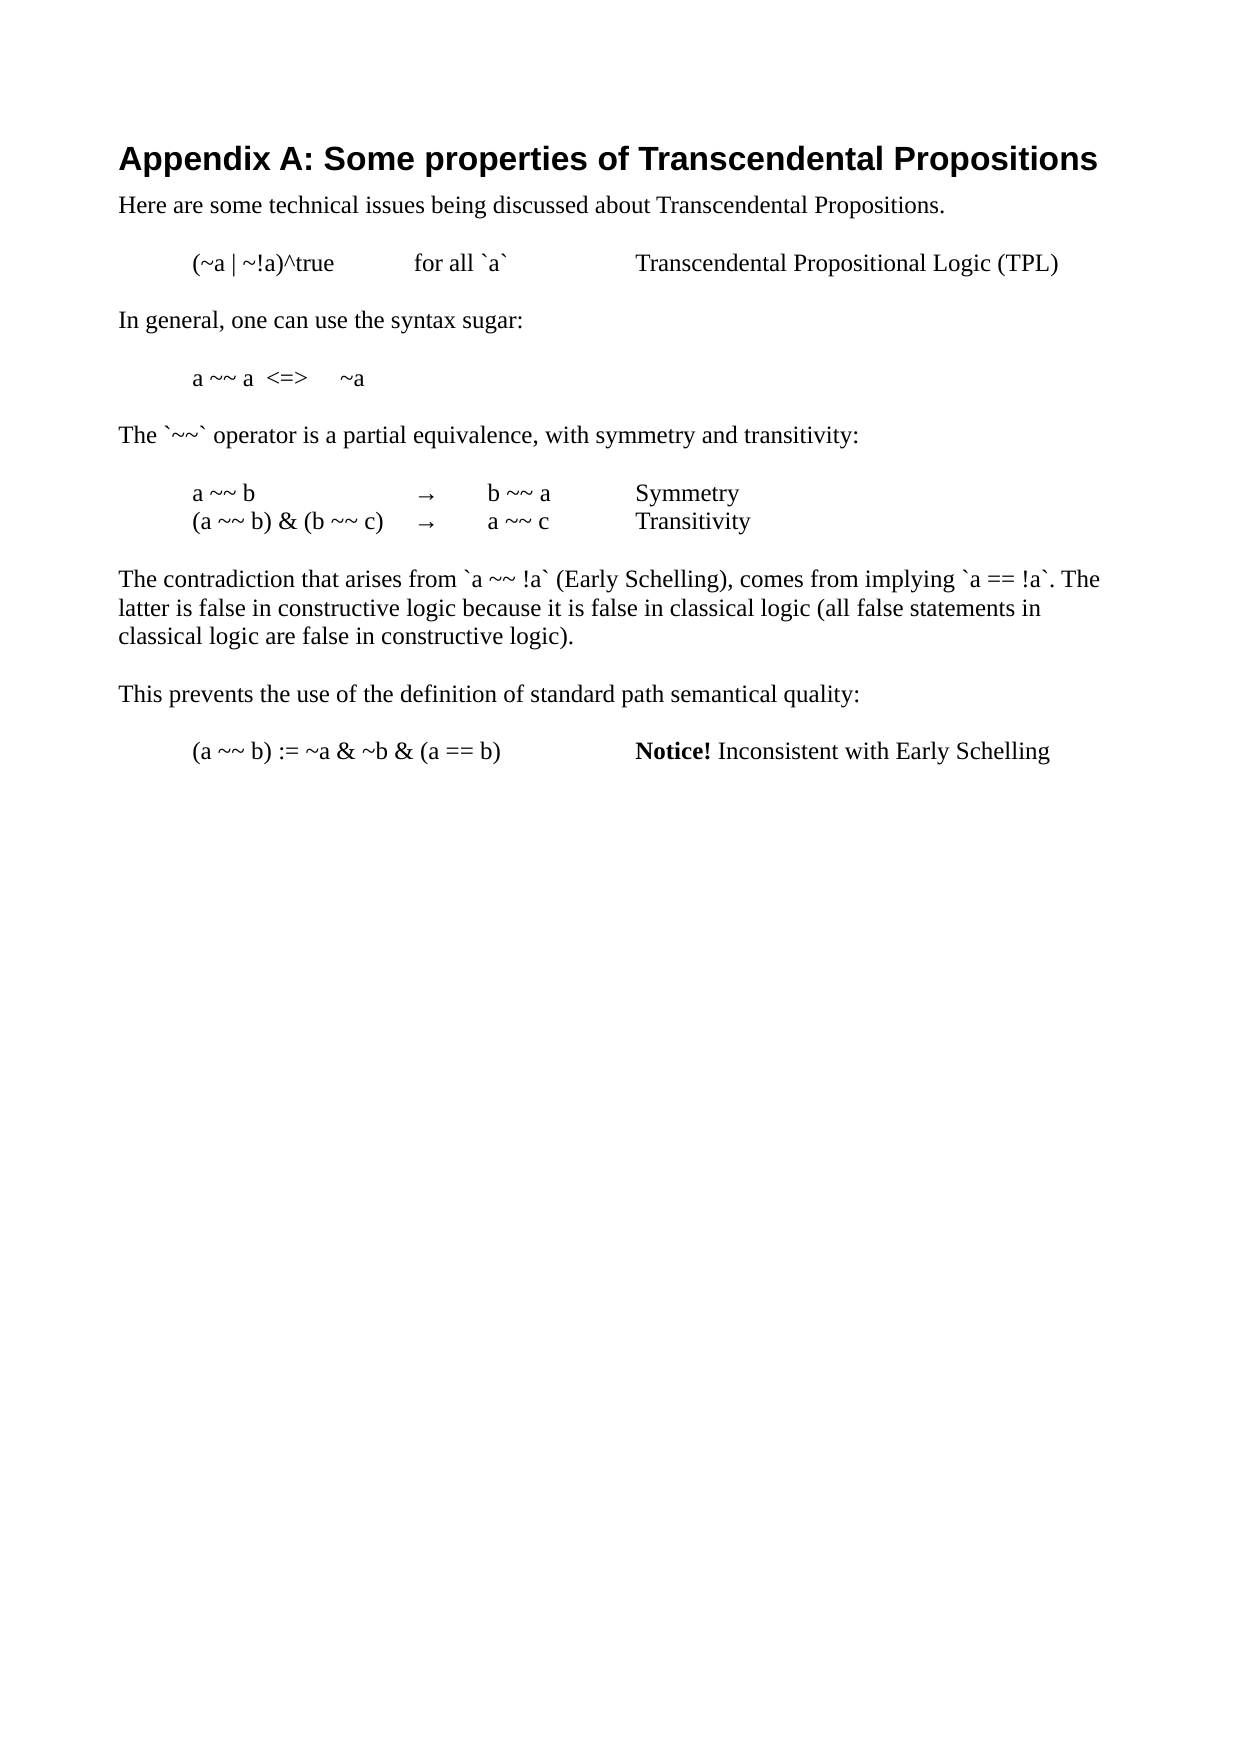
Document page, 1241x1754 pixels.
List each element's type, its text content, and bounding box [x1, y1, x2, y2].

text The `~~` operator is a partial equivalence, with symmetry and transitivity: [118, 420, 1122, 449]
text a ~~ b → b ~~ a Symmetry [118, 478, 1122, 506]
text In general, one can use the syntax sugar: a ~~ a <=> ~a [118, 305, 1122, 391]
text (~a | ~!a)^true for all `a` Transcendental Propositional Logic (TPL) [118, 248, 1122, 276]
text (a ~~ b) & (b ~~ c) → a ~~ c Transitivity [118, 506, 1122, 535]
subtitle Appendix A: Some properties of Transcendental Propositions [118, 139, 1122, 178]
text The contradiction that arises from `a ~~ !a` (Early Schelling), comes from implying `a == !a`. The latter is false in constructive logic because it is false in classical logic (all false statements in classical logic are false in constructive logic). [118, 564, 1122, 650]
text (a ~~ b) := ~a & ~b & (a == b) Notice! Inconsistent with Early Schelling [118, 736, 1122, 765]
text Here are some technical issues being discussed about Transcendental Propositions. [118, 190, 1122, 219]
text This prevents the use of the definition of standard path semantical quality: [118, 679, 1122, 708]
